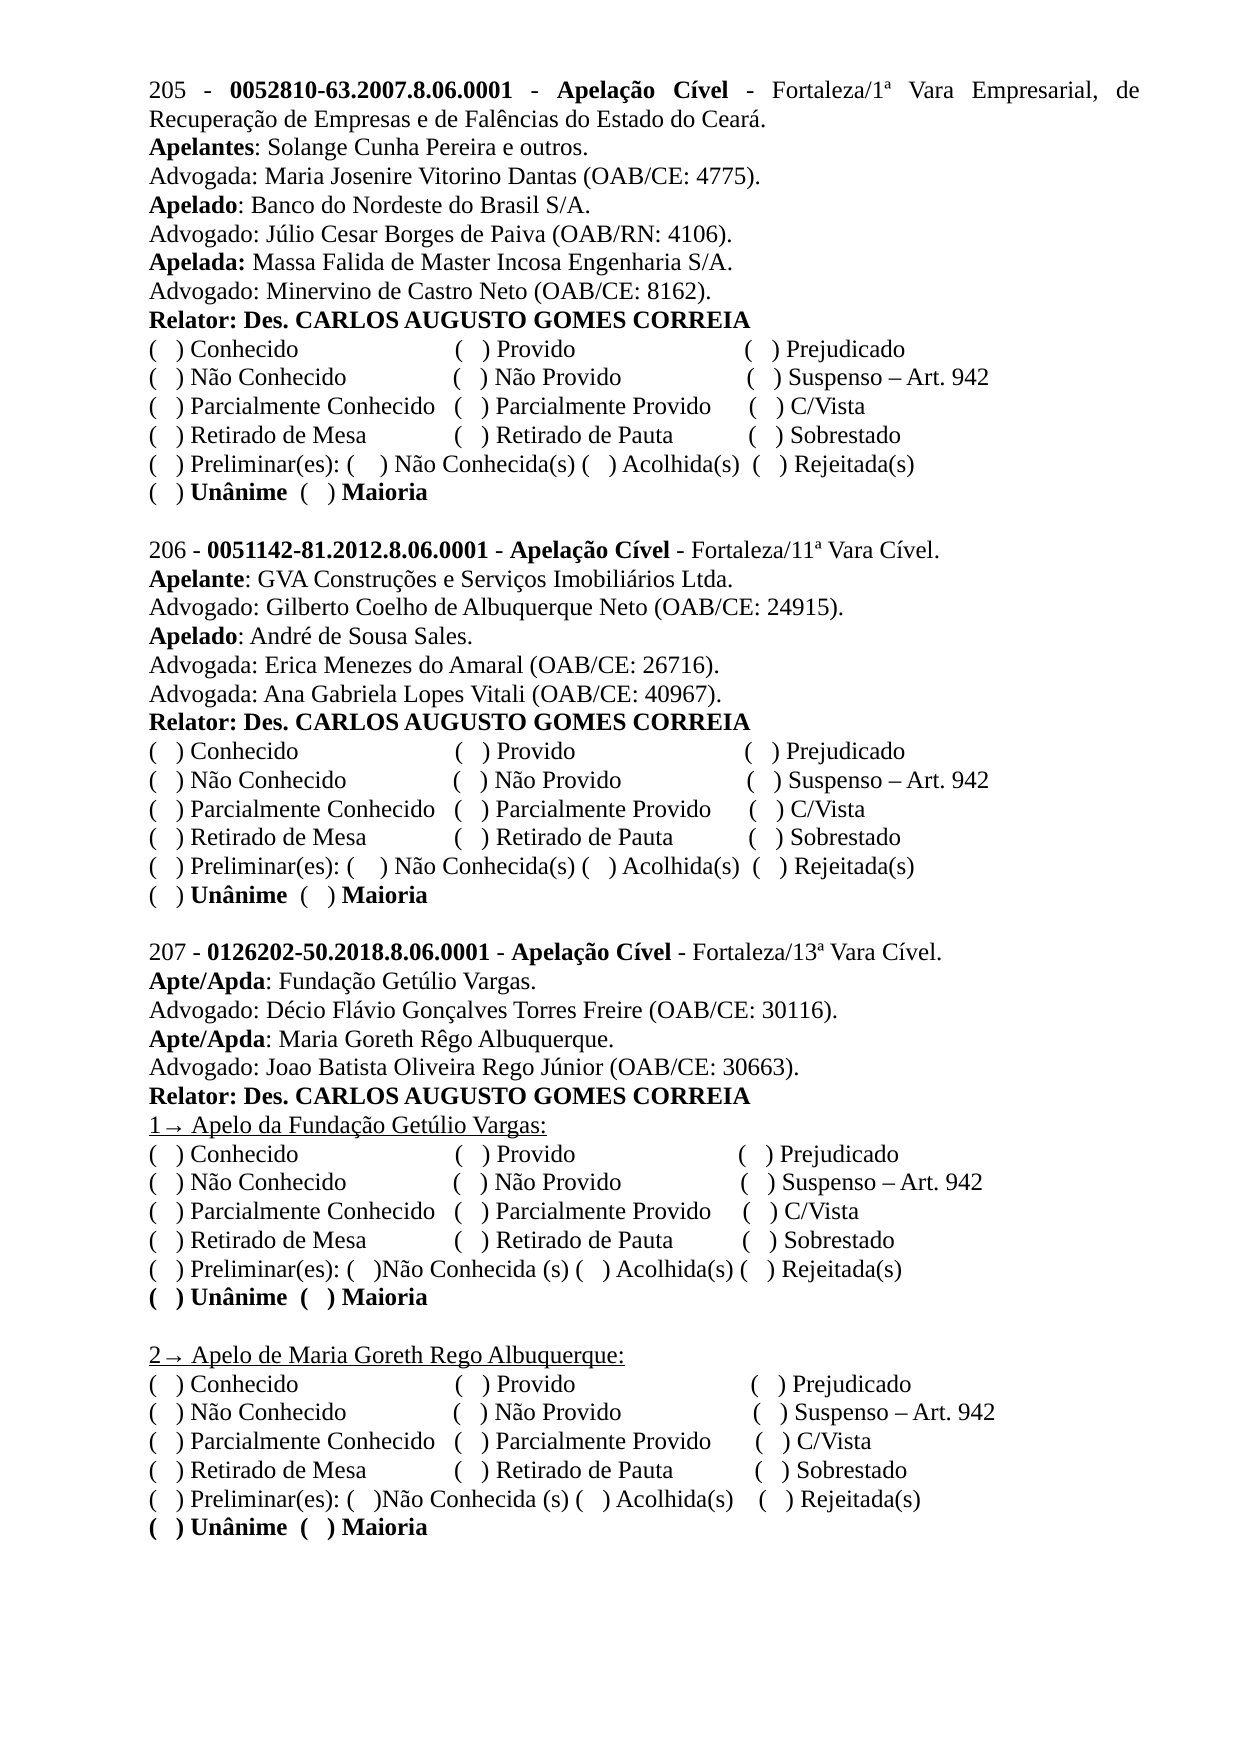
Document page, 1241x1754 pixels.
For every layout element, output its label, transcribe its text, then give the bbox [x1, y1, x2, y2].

text 205 - 0052810-63.2007.8.06.0001 - Apelação Cível - Fortaleza/1ª Vara Empresarial, de Recuperação de Empresas e de Falências do Estado do Ceará. [148, 75, 1140, 132]
text Advogado: Júlio Cesar Borges de Paiva (OAB/RN: 4106). [148, 219, 1140, 247]
text ( ) Preliminar(es): ( ) Não Conhecida(s) ( ) Acolhida(s) ( ) Rejeitada(s) [148, 449, 1158, 477]
text ( ) Parcialmente Conhecido ( ) Parcialmente Provido ( ) C/Vista [148, 391, 1158, 420]
text ( ) Não Conhecido ( ) Não Provido ( ) Suspenso – Art. 942 [148, 1167, 1158, 1196]
text Advogado: Gilberto Coelho de Albuquerque Neto (OAB/CE: 24915). [148, 592, 1140, 621]
text 1→ Apelo da Fundação Getúlio Vargas: [148, 1110, 1141, 1139]
text Apelado: André de Sousa Sales. [148, 621, 1140, 650]
text 2→ Apelo de Maria Goreth Rego Albuquerque: [148, 1340, 1141, 1369]
text 207 - 0126202-50.2018.8.06.0001 - Apelação Cível - Fortaleza/13ª Vara Cível. [148, 937, 1140, 966]
text ( ) Parcialmente Conhecido ( ) Parcialmente Provido ( ) C/Vista [148, 794, 1158, 822]
text ( ) Não Conhecido ( ) Não Provido ( ) Suspenso – Art. 942 [148, 362, 1158, 391]
text Apelantes: Solange Cunha Pereira e outros. [148, 132, 1140, 161]
text Apelante: GVA Construções e Serviços Imobiliários Ltda. [148, 564, 1140, 592]
text Relator: Des. CARLOS AUGUSTO GOMES CORREIA [148, 305, 1140, 334]
text Advogado: Décio Flávio Gonçalves Torres Freire (OAB/CE: 30116). [148, 995, 1140, 1024]
text 206 - 0051142-81.2012.8.06.0001 - Apelação Cível - Fortaleza/11ª Vara Cível. [148, 535, 1140, 564]
text Apelada: Massa Falida de Master Incosa Engenharia S/A. [148, 247, 1140, 276]
text Apte/Apda: Maria Goreth Rêgo Albuquerque. [148, 1024, 1140, 1052]
text ( ) Conhecido ( ) Provido ( ) Prejudicado [148, 1369, 1141, 1397]
text ( ) Parcialmente Conhecido ( ) Parcialmente Provido ( ) C/Vista [148, 1426, 1158, 1455]
text Advogado: Minervino de Castro Neto (OAB/CE: 8162). [148, 276, 1140, 305]
text ( ) Unânime ( ) Maioria [148, 1512, 1158, 1541]
text ( ) Conhecido ( ) Provido ( ) Prejudicado [148, 736, 1141, 765]
text Advogado: Joao Batista Oliveira Rego Júnior (OAB/CE: 30663). [148, 1052, 1140, 1081]
text ( ) Retirado de Mesa ( ) Retirado de Pauta ( ) Sobrestado [148, 822, 1158, 851]
text ( ) Preliminar(es): ( ) Não Conhecida(s) ( ) Acolhida(s) ( ) Rejeitada(s) [148, 851, 1158, 880]
text ( ) Parcialmente Conhecido ( ) Parcialmente Provido ( ) C/Vista [148, 1196, 1158, 1225]
text ( ) Não Conhecido ( ) Não Provido ( ) Suspenso – Art. 942 [148, 1397, 1158, 1426]
text ( ) Unânime ( ) Maioria [148, 1282, 1158, 1311]
text ( ) Unânime ( ) Maioria [148, 477, 1158, 506]
text ( ) Preliminar(es): ( )Não Conhecida (s) ( ) Acolhida(s) ( ) Rejeitada(s) [148, 1484, 1158, 1512]
text Relator: Des. CARLOS AUGUSTO GOMES CORREIA [148, 1081, 1140, 1110]
text Relator: Des. CARLOS AUGUSTO GOMES CORREIA [148, 707, 1140, 736]
text ( ) Retirado de Mesa ( ) Retirado de Pauta ( ) Sobrestado [148, 1455, 1158, 1484]
text Apte/Apda: Fundação Getúlio Vargas. [148, 966, 1140, 995]
text Advogada: Maria Josenire Vitorino Dantas (OAB/CE: 4775). [148, 161, 1140, 190]
text Advogada: Ana Gabriela Lopes Vitali (OAB/CE: 40967). [148, 679, 1140, 707]
text ( ) Retirado de Mesa ( ) Retirado de Pauta ( ) Sobrestado [148, 1225, 1158, 1254]
text ( ) Retirado de Mesa ( ) Retirado de Pauta ( ) Sobrestado [148, 420, 1158, 449]
text Apelado: Banco do Nordeste do Brasil S/A. [148, 190, 1140, 219]
text Advogada: Erica Menezes do Amaral (OAB/CE: 26716). [148, 650, 1140, 679]
text ( ) Unânime ( ) Maioria [148, 880, 1158, 909]
text ( ) Preliminar(es): ( )Não Conhecida (s) ( ) Acolhida(s) ( ) Rejeitada(s) [148, 1254, 1158, 1282]
text ( ) Não Conhecido ( ) Não Provido ( ) Suspenso – Art. 942 [148, 765, 1158, 794]
text ( ) Conhecido ( ) Provido ( ) Prejudicado [148, 334, 1141, 362]
text ( ) Conhecido ( ) Provido ( ) Prejudicado [148, 1139, 1141, 1167]
